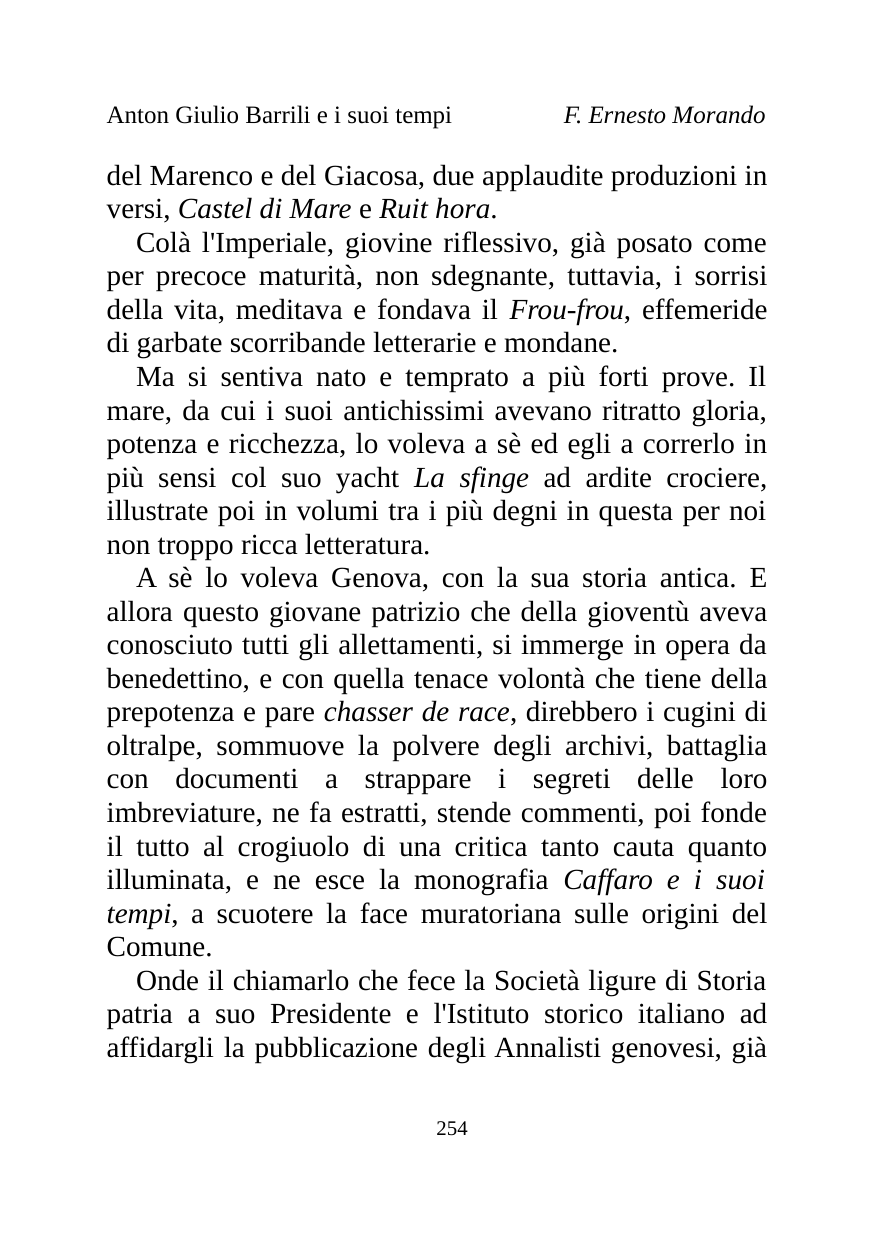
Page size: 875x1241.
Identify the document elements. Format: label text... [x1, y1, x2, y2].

text Colà l'Imperiale, giovine riflessivo, già posato come per precoce maturità, non sdegnante, tuttavia, i sorrisi della vita, meditava e fondava il Frou-frou, effemeride di garbate scorribande letterarie e mondane. [106, 225, 768, 359]
text Onde il chiamarlo che fece la Società ligure di Storia patria a suo Presidente e l'Istituto storico italiano ad affidargli la pubblicazione degli Annalisti genovesi, già [106, 963, 768, 1063]
text A sè lo voleva Genova, con la sua storia antica. E allora questo giovane patrizio che della gioventù aveva conosciuto tutti gli allettamenti, si immerge in opera da benedettino, e con quella tenace volontà che tiene della prepotenza e pare chasser de race, direbbero i cugini di oltralpe, sommuove la polvere degli archivi, battaglia con documenti a strappare i segreti delle loro imbreviature, ne fa estratti, stende commenti, poi fonde il tutto al crogiuolo di una critica tanto cauta quanto illuminata, e ne esce la monografia Caffaro e i suoi tempi, a scuotere la face muratoriana sulle origini del Comune. [106, 560, 768, 963]
text del Marenco e del Giacosa, due applaudite produzioni in versi, Castel di Mare e Ruit hora. [106, 158, 768, 225]
text Ma si sentiva nato e temprato a più forti prove. Il mare, da cui i suoi antichissimi avevano ritratto gloria, potenza e ricchezza, lo voleva a sè ed egli a correrlo in più sensi col suo yacht La sfinge ad ardite crociere, illustrate poi in volumi tra i più degni in questa per noi non troppo ricca letteratura. [106, 359, 768, 560]
